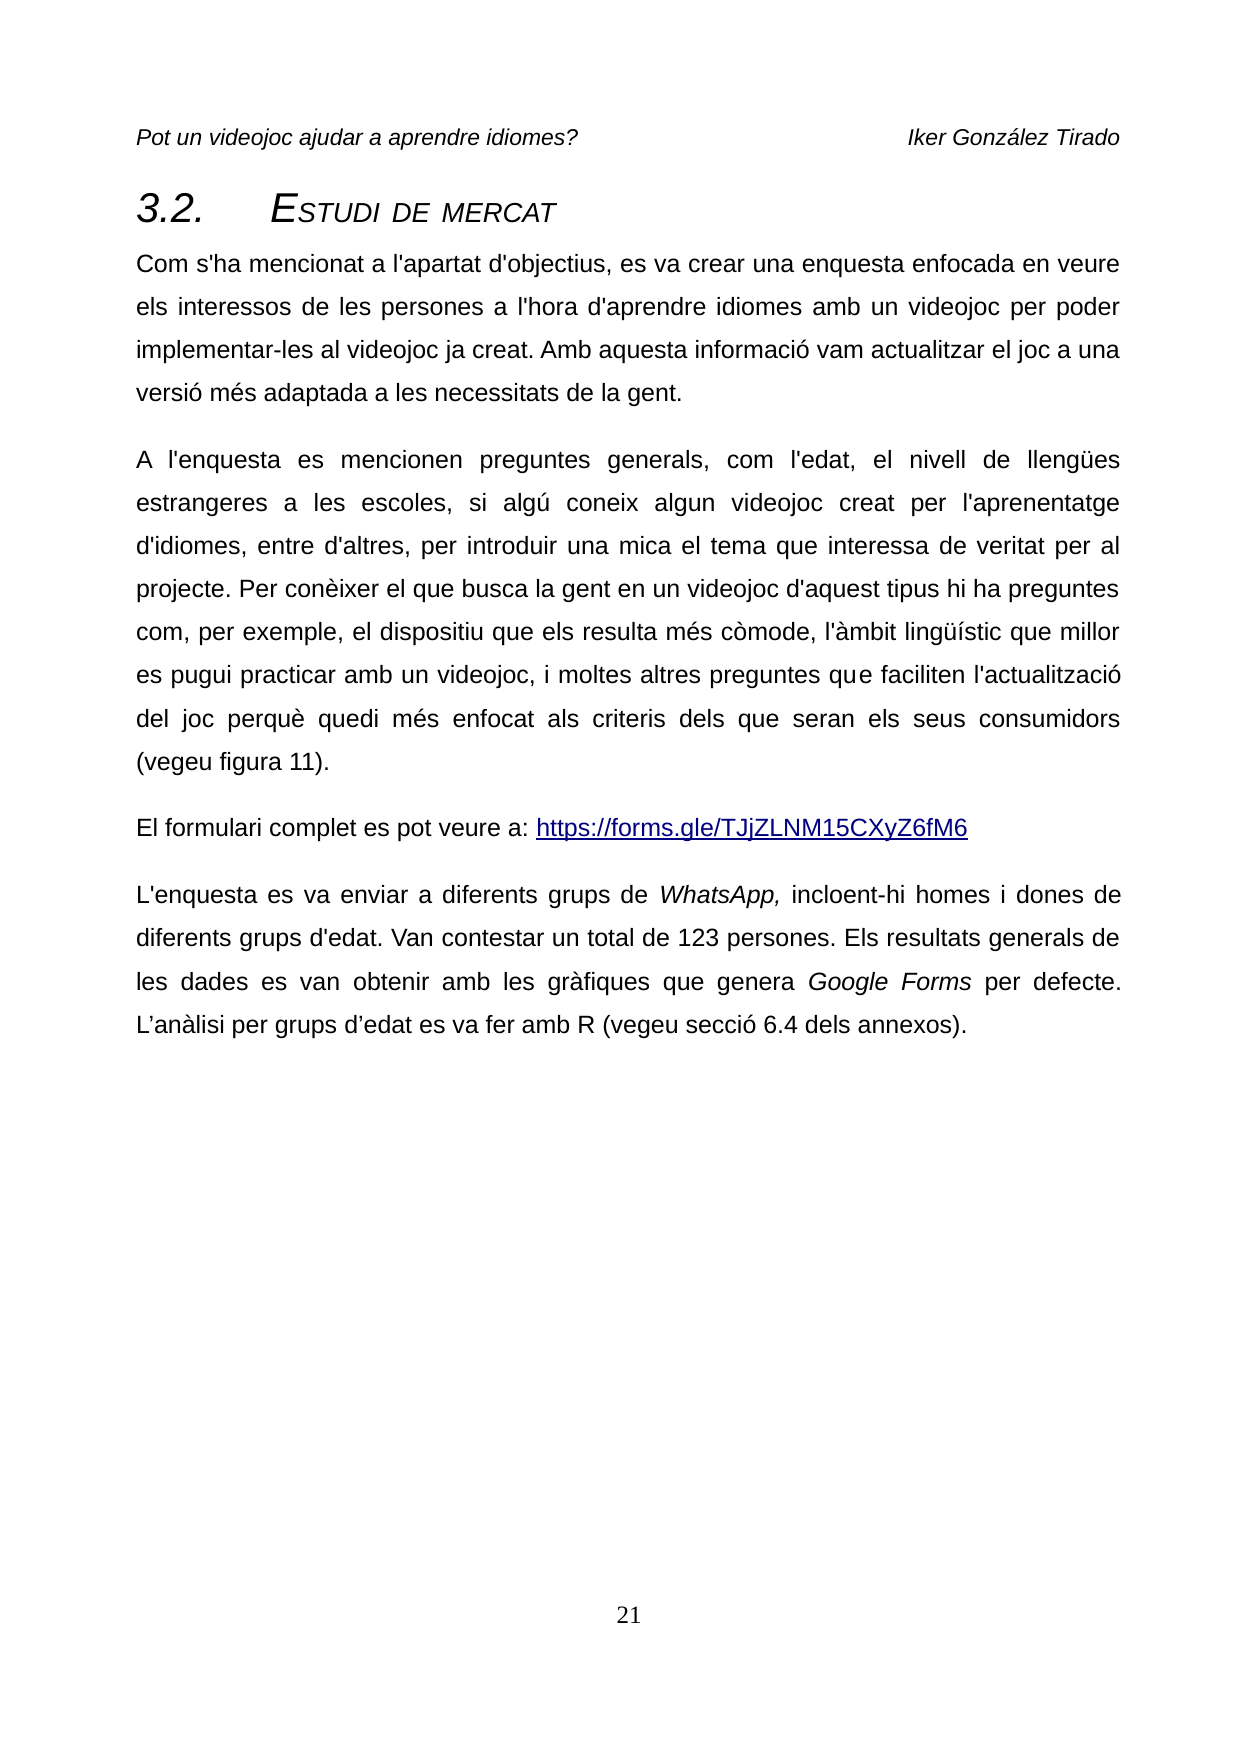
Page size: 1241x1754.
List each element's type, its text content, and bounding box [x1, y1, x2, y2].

text Com s'ha mencionat a l'apartat d'objectius, es va crear una enquesta enfocada en veure els interessos de les persones a l'hora d'aprendre idiomes amb un videojoc per poder implementar-les al videojoc ja creat. Amb aquesta informació vam actualitzar el joc a una versió més adaptada a les necessitats de la gent. [136, 249, 1122, 407]
text A l'enquesta es mencionen preguntes generals, com l'edat, el nivell de llengües estrangeres a les escoles, si algú coneix algun videojoc creat per l'aprenentatge d'idiomes, entre d'altres, per introduir una mica el tema que interessa de veritat per al projecte. Per conèixer el que busca la gent en un videojoc d'aquest tipus hi ha preguntes com, per exemple, el dispositiu que els resulta més còmode, l'àmbit lingüístic que millor es pugui practicar amb un videojoc, i moltes altres preguntes que faciliten l'actualització del joc perquè quedi més enfocat als criteris dels que seran els seus consumidors (vegeu figura 11). [136, 445, 1122, 775]
text L'enquesta es va enviar a diferents grups de WhatsApp, incloent-hi homes i dones de diferents grups d'edat. Van contestar un total de 123 persones. Els resultats generals de les dades es van obtenir amb les gràfiques que genera Google Forms per defecte. L’anàlisi per grups d’edat es va fer amb R (vegeu secció 6.4 dels annexos). [136, 880, 1122, 1038]
subtitle Estudi de mercat [136, 183, 1122, 231]
text El formulari complet es pot veure a: https://forms.gle/TJjZLNM15CXyZ6fM6 [136, 813, 1122, 842]
